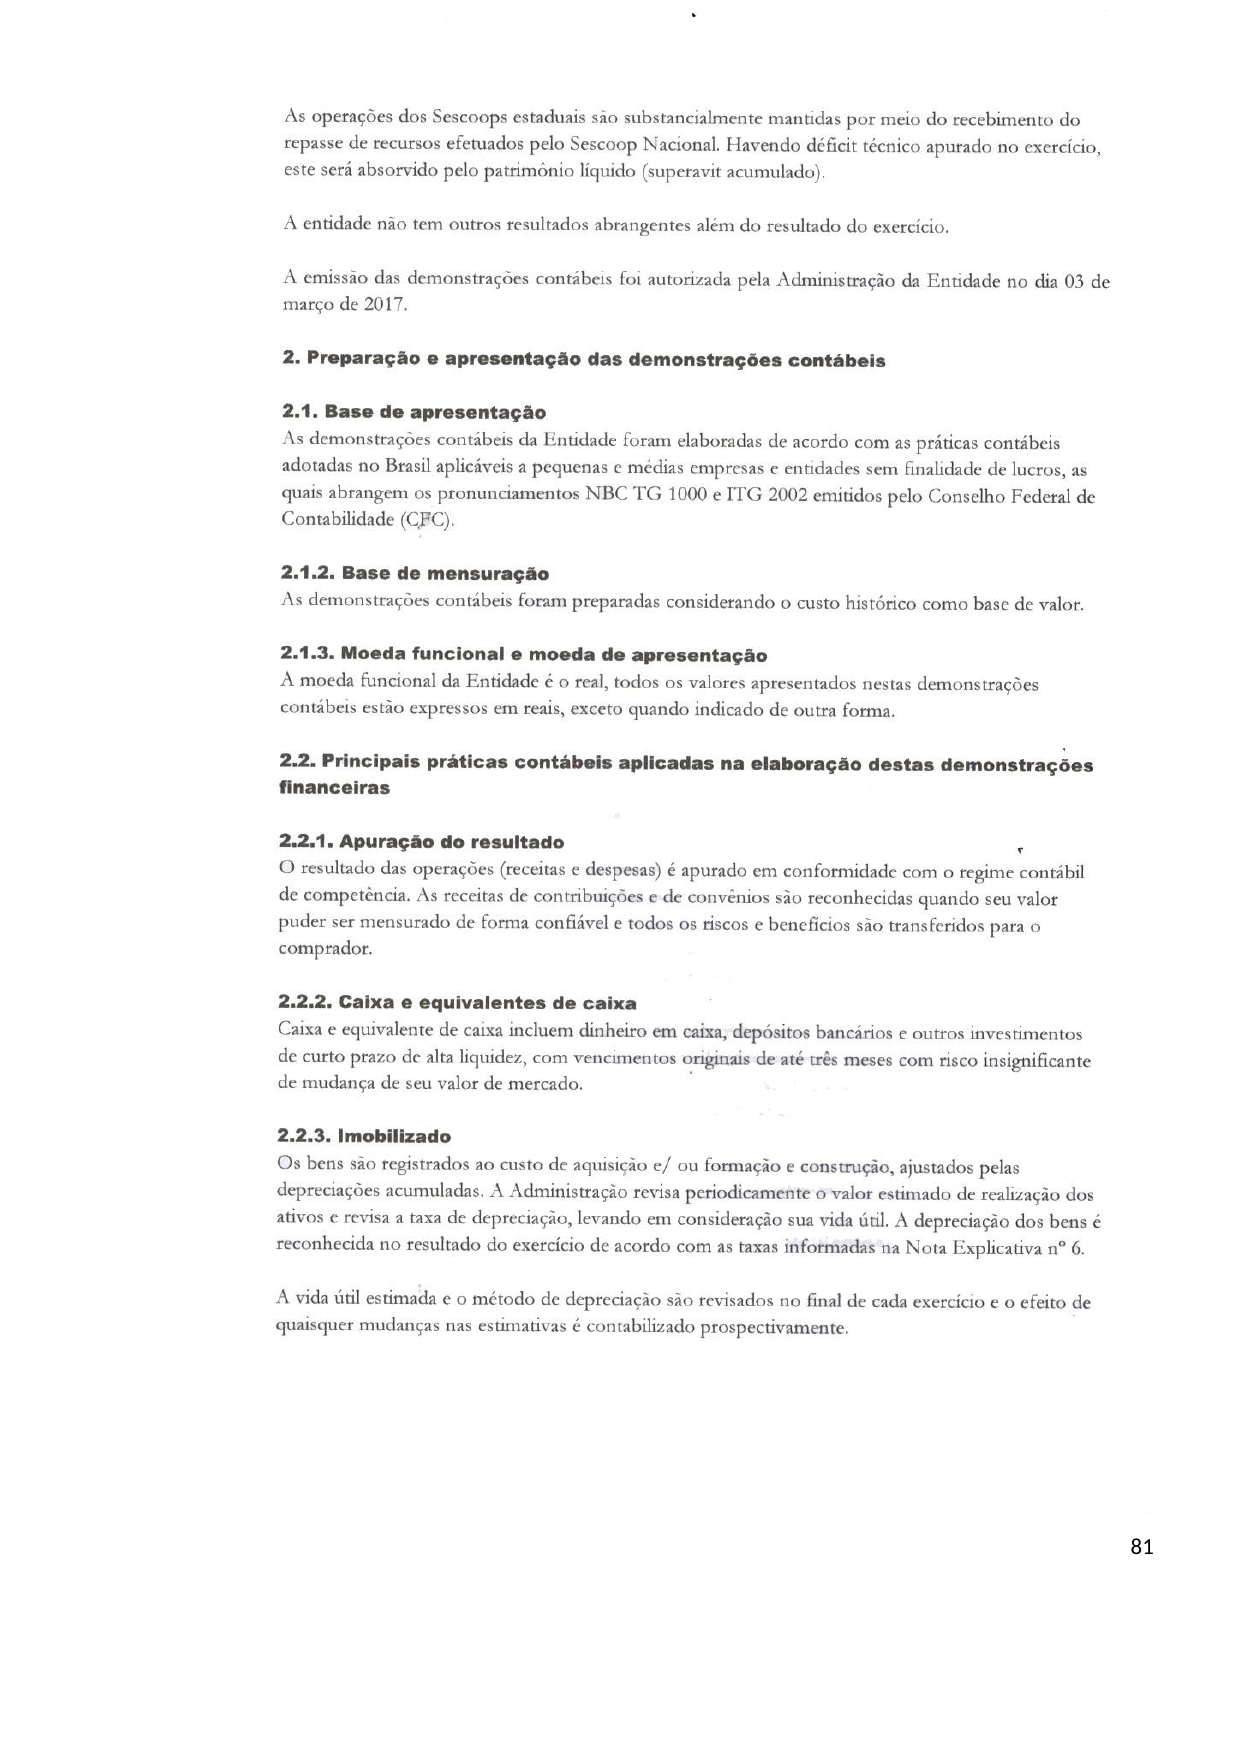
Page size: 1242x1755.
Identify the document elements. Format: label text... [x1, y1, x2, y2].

text 81 [77, 1532, 1154, 1560]
